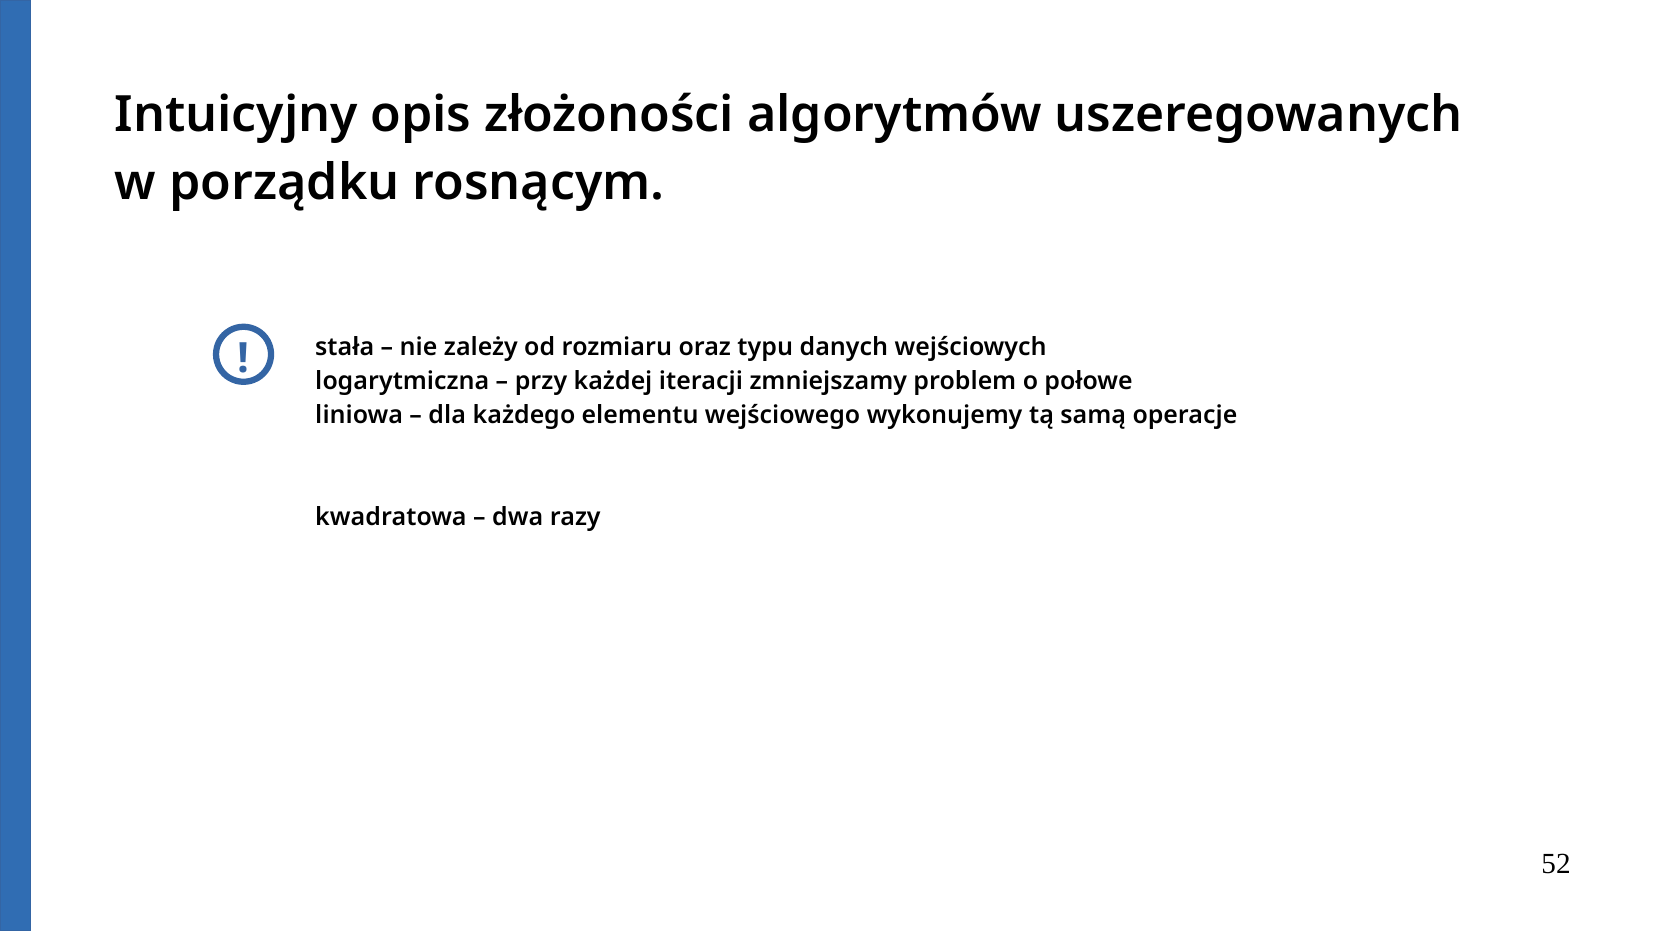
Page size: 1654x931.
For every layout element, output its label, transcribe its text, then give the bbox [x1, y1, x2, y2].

text_box ! [223, 372, 266, 392]
text_box ! [222, 320, 265, 389]
text_box stała – nie zależy od rozmiaru oraz typu danych wejściowych logarytmiczna – przy każdej iteracji zmniejszamy problem o połowe liniowa – dla każdego elementu wejściowego wykonujemy tą samą operacje kwadratowa – dwa razy [300, 321, 1528, 895]
text_box Intuicyjny opis złożoności algorytmów uszeregowanych w porządku rosnącym. [100, 70, 1532, 212]
text_box [216, 337, 222, 372]
text_box [0, 0, 31, 931]
text_box [265, 337, 272, 372]
